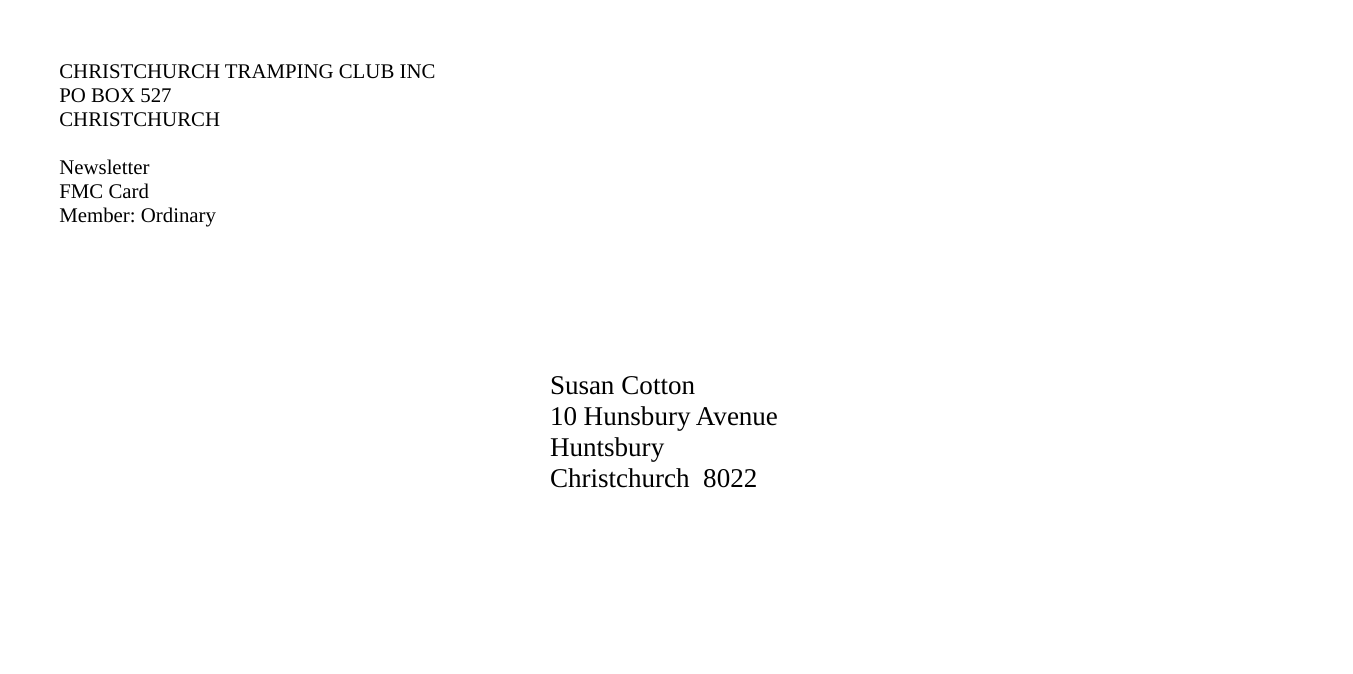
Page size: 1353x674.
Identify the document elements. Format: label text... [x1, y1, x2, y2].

text CHRISTCHURCH [59, 107, 1293, 131]
text Christchurch 8022 [550, 462, 1293, 493]
text 10 Hunsbury Avenue [550, 400, 1293, 431]
text Member: Ordinary [59, 203, 1293, 227]
text Susan Cotton [550, 369, 1293, 400]
text Newsletter [59, 155, 1293, 179]
text CHRISTCHURCH TRAMPING CLUB INC [59, 59, 1293, 83]
text Huntsbury [550, 431, 1293, 462]
text PO BOX 527 [59, 83, 1293, 107]
text FMC Card [59, 179, 1293, 203]
